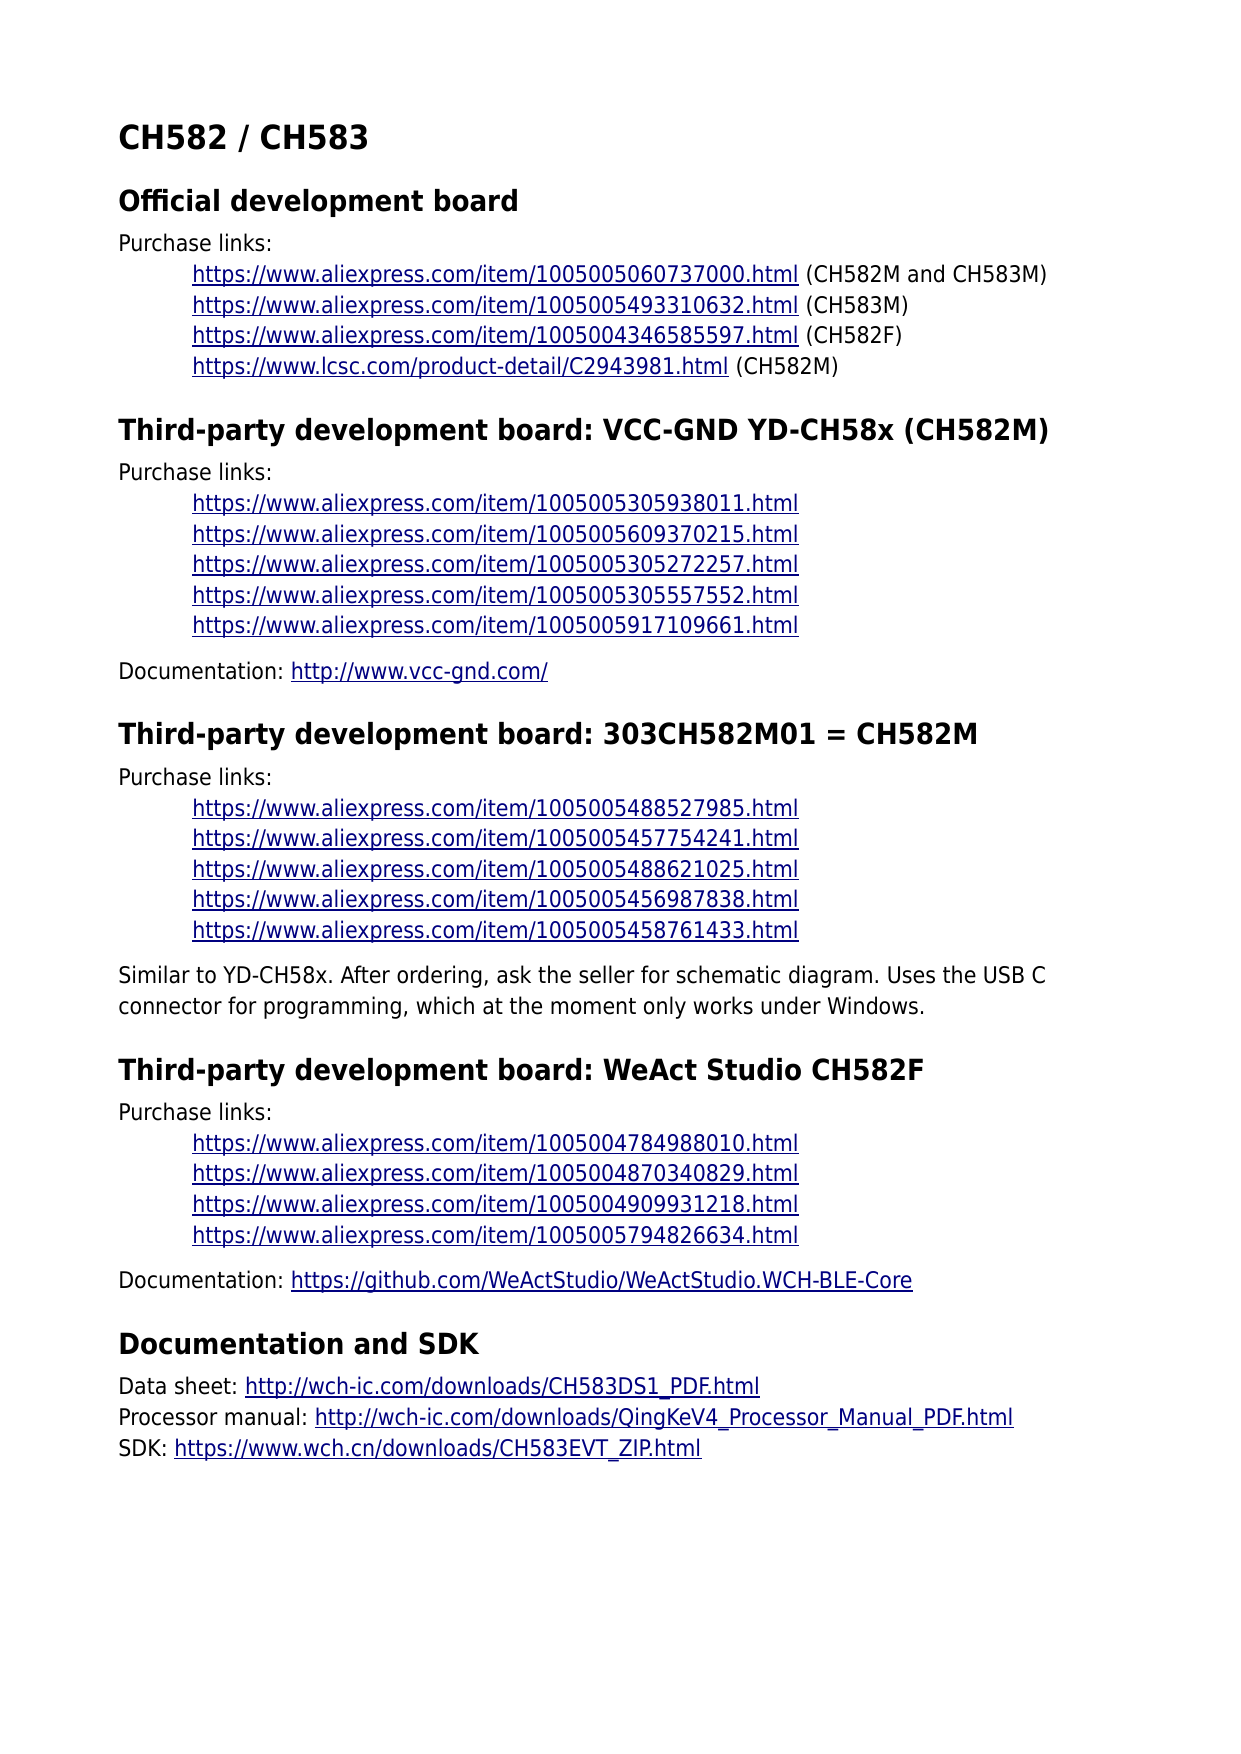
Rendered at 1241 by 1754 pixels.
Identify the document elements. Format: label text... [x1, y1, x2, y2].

text https://www.aliexpress.com/item/1005005060737000.html (CH582M and CH583M) [192, 261, 1122, 288]
text SDK: https://www.wch.cn/downloads/CH583EVT_ZIP.html [118, 1435, 1122, 1461]
text Purchase links: [118, 459, 1122, 486]
text Similar to YD-CH58x. After ordering, ask the seller for schematic diagram. Uses the USB C connector for programming, which at the moment only works under Windows. [118, 962, 1122, 1020]
text https://www.aliexpress.com/item/1005005305272257.html [192, 551, 1122, 578]
subtitle Third-party development board: WeAct Studio CH582F [118, 1053, 1122, 1087]
subtitle Third-party development board: VCC-GND YD-CH58x (CH582M) [118, 413, 1122, 447]
text Processor manual: http://wch-ic.com/downloads/QingKeV4_Processor_Manual_PDF.html [118, 1404, 1122, 1431]
text https://www.aliexpress.com/item/1005005458761433.html [192, 917, 1122, 944]
text https://www.aliexpress.com/item/1005005794826634.html [192, 1222, 1122, 1248]
text https://www.aliexpress.com/item/1005005457754241.html [192, 825, 1122, 852]
text Documentation: https://github.com/WeActStudio/WeActStudio.WCH-BLE-Core [118, 1267, 1122, 1294]
text https://www.aliexpress.com/item/1005005305557552.html [192, 582, 1122, 609]
text https://www.aliexpress.com/item/1005005305938011.html [192, 490, 1122, 517]
text https://www.lcsc.com/product-detail/C2943981.html (CH582M) [192, 353, 1122, 380]
text https://www.aliexpress.com/item/1005005488527985.html [192, 795, 1122, 821]
text https://www.aliexpress.com/item/1005004784988010.html [192, 1130, 1122, 1157]
text https://www.aliexpress.com/item/1005005493310632.html (CH583M) [192, 292, 1122, 318]
text https://www.aliexpress.com/item/1005004346585597.html (CH582F) [192, 322, 1122, 349]
subtitle Third-party development board: 303CH582M01 = CH582M [118, 718, 1122, 752]
text Purchase links: [118, 764, 1122, 791]
text https://www.aliexpress.com/item/1005004870340829.html [192, 1161, 1122, 1187]
text https://www.aliexpress.com/item/1005005609370215.html [192, 521, 1122, 547]
subtitle CH582 / CH583 [118, 118, 1122, 157]
text Documentation: http://www.vcc-gnd.com/ [118, 658, 1122, 684]
subtitle Official development board [118, 184, 1122, 218]
text Purchase links: [118, 1099, 1122, 1126]
text https://www.aliexpress.com/item/1005005917109661.html [192, 613, 1122, 639]
subtitle Documentation and SDK [118, 1327, 1122, 1361]
text Purchase links: [118, 231, 1122, 257]
text https://www.aliexpress.com/item/1005004909931218.html [192, 1191, 1122, 1218]
text https://www.aliexpress.com/item/1005005456987838.html [192, 887, 1122, 913]
text Data sheet: http://wch-ic.com/downloads/CH583DS1_PDF.html [118, 1373, 1122, 1400]
text https://www.aliexpress.com/item/1005005488621025.html [192, 856, 1122, 883]
